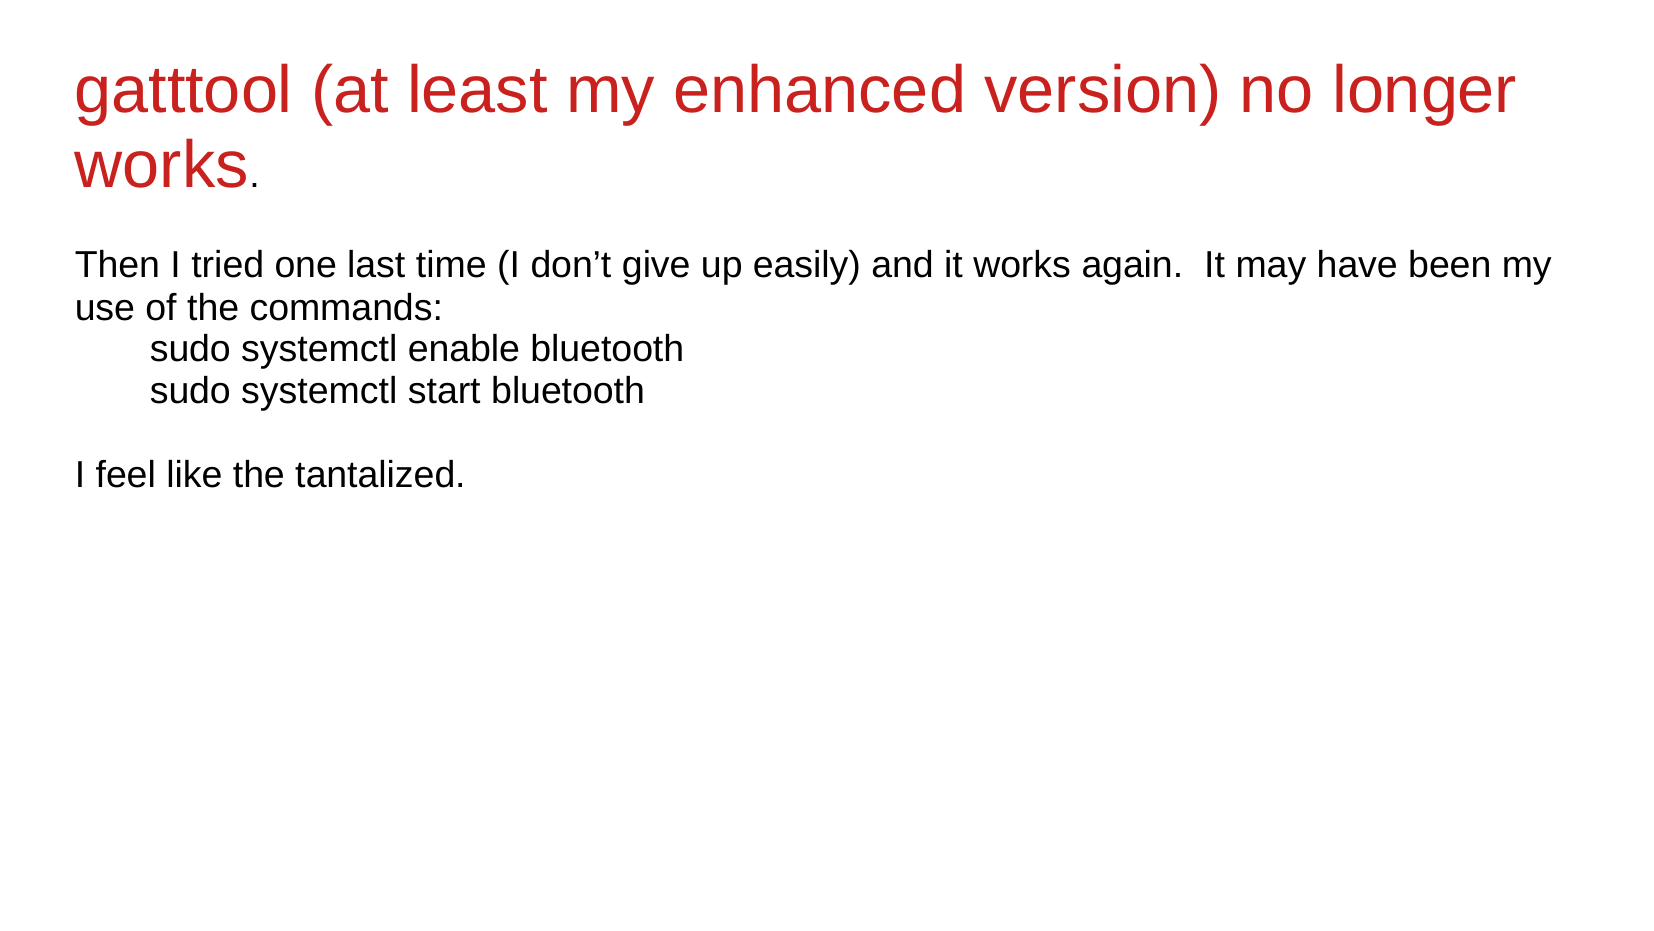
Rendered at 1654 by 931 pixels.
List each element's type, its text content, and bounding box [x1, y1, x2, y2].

text_box gatttool (at least my enhanced version) no longer works. Then I tried one last time (I don’t give up easily) and it works again. It may have been my use of the commands: sudo systemctl enable bluetooth sudo systemctl start bluetooth I feel like the tantalized. [60, 45, 1606, 504]
